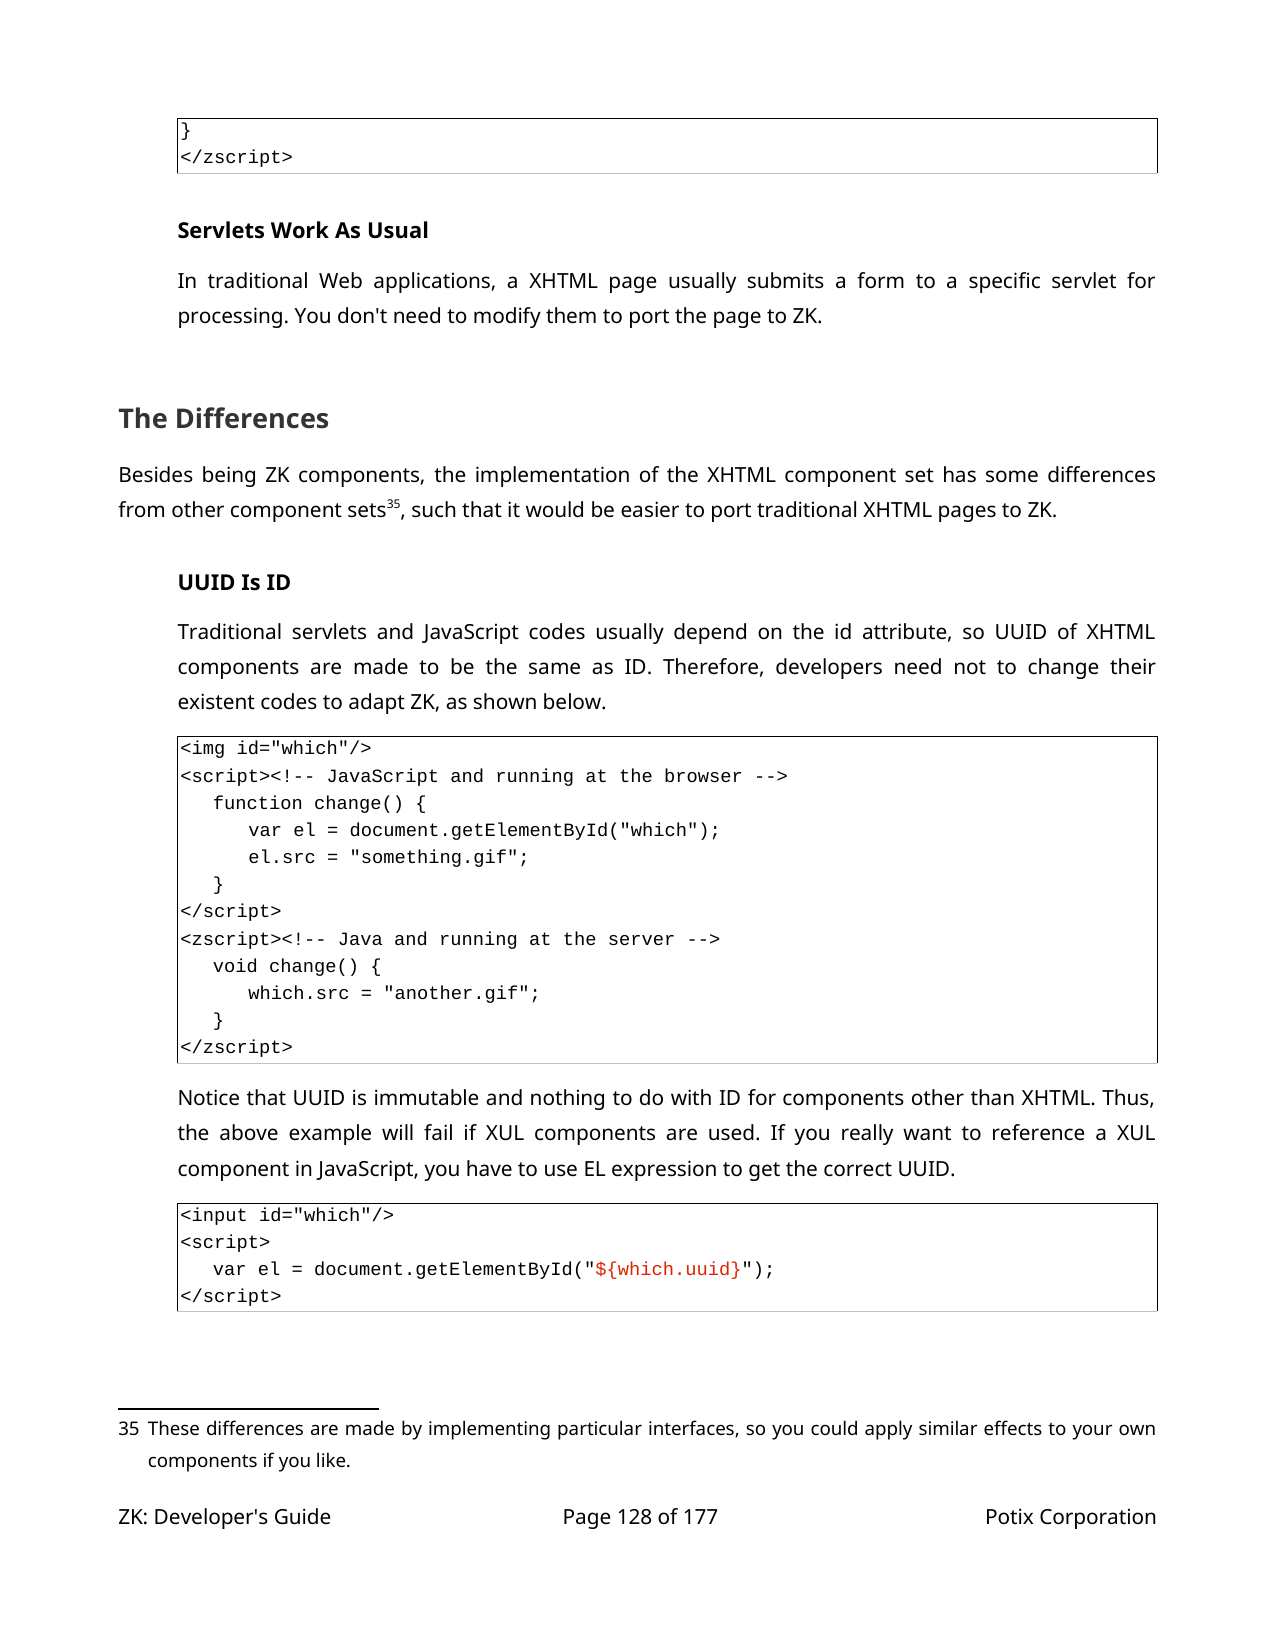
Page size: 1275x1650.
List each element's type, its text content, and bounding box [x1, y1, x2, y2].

text These differences are made by implementing particular interfaces, so you could apply similar effects to your own components if you like. [118, 1416, 1157, 1473]
subtitle UUID Is ID [177, 566, 1157, 596]
text } [178, 119, 1157, 142]
text } [178, 1008, 1157, 1032]
text <zscript><!-- Java and running at the server --> [178, 927, 1157, 951]
text <input id="which"/> [178, 1204, 1157, 1227]
text </script> [178, 1284, 1157, 1311]
text <script> [178, 1230, 1157, 1254]
text </zscript> [178, 1035, 1157, 1063]
text function change() { [178, 791, 1157, 815]
text var el = document.getElementById("${which.uuid}"); [178, 1257, 1157, 1281]
text var el = document.getElementById("which"); [178, 818, 1157, 842]
subtitle Servlets Work As Usual [177, 215, 1157, 245]
text <script><!-- JavaScript and running at the browser --> [178, 763, 1157, 788]
text void change() { [178, 954, 1157, 978]
text Notice that UUID is immutable and nothing to do with ID for components other than XHTML. Thus, the above example will fail if XUL components are used. If you really want to reference a XUL component in JavaScript, you have to use EL expression to get the correct UUID. [177, 1083, 1157, 1182]
subtitle The Differences [118, 400, 1157, 437]
text el.src = "something.gif"; [178, 845, 1157, 869]
text } [178, 872, 1157, 896]
text which.src = "another.gif"; [178, 981, 1157, 1005]
text </script> [178, 899, 1157, 924]
text In traditional Web applications, a XHTML page usually submits a form to a specific servlet for processing. You don't need to modify them to port the page to ZK. [177, 266, 1157, 329]
text <img id="which"/> [178, 737, 1157, 761]
text Traditional servlets and JavaScript codes usually depend on the id attribute, so UUID of XHTML components are made to be the same as ID. Therefore, developers need not to change their existent codes to adapt ZK, as shown below. [177, 617, 1157, 716]
text Besides being ZK components, the implementation of the XHTML component set has some differences from other component sets, such that it would be easier to port traditional XHTML pages to ZK. [118, 460, 1157, 524]
text </zscript> [178, 145, 1157, 173]
